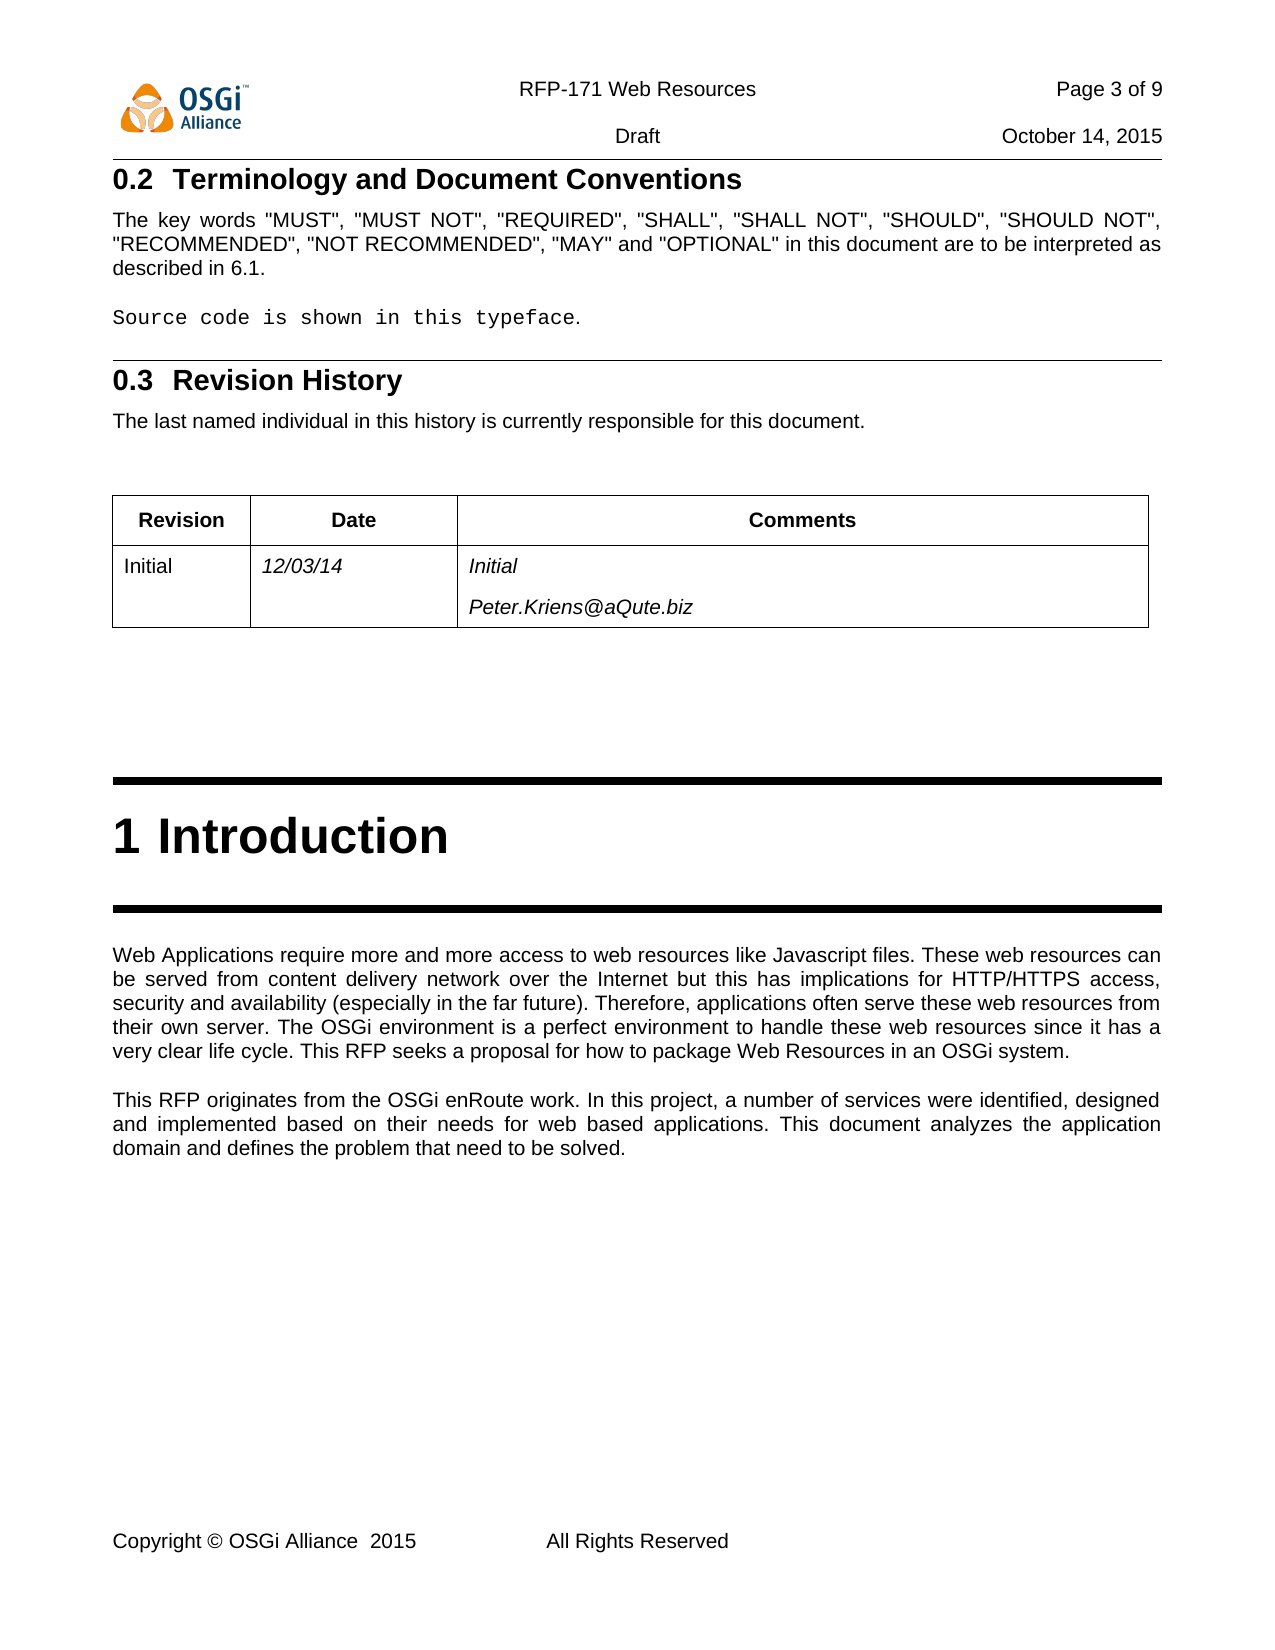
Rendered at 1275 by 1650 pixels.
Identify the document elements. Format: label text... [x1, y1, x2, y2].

text This RFP originates from the OSGi enRoute work. In this project, a number of services were identified, designed and implemented based on their needs for web based applications. This document analyzes the application domain and defines the problem that need to be solved. [112, 1087, 1162, 1159]
table_header Revision [113, 496, 250, 544]
subtitle Revision History [112, 361, 1162, 397]
picture [113, 76, 257, 140]
table_cell Initial Peter.Kriens@aQute.biz [458, 546, 1148, 627]
subtitle Introduction [112, 778, 1162, 913]
table_header Date [251, 496, 457, 544]
table_cell Initial [113, 546, 250, 627]
text The last named individual in this history is currently responsible for this document. [112, 409, 1162, 433]
text Web Applications require more and more access to web resources like Javascript files. These web resources can be served from content delivery network over the Internet but this has implications for HTTP/HTTPS access, security and availability (especially in the far future). Therefore, applications often serve these web resources from their own server. The OSGi environment is a perfect environment to handle these web resources since it has a very clear life cycle. This RFP seeks a proposal for how to package Web Resources in an OSGi system. [112, 943, 1162, 1062]
text Source code is shown in this typeface. [112, 305, 1162, 331]
table_header Comments [458, 496, 1148, 544]
table_cell 03/12/14 [251, 546, 457, 627]
subtitle Terminology and Document Conventions [112, 160, 1162, 196]
text The key words "MUST", "MUST NOT", "REQUIRED", "SHALL", "SHALL NOT", "SHOULD", "SHOULD NOT", "RECOMMENDED", "NOT RECOMMENDED", "MAY" and "OPTIONAL" in this document are to be interpreted as described in 1. [112, 208, 1162, 280]
